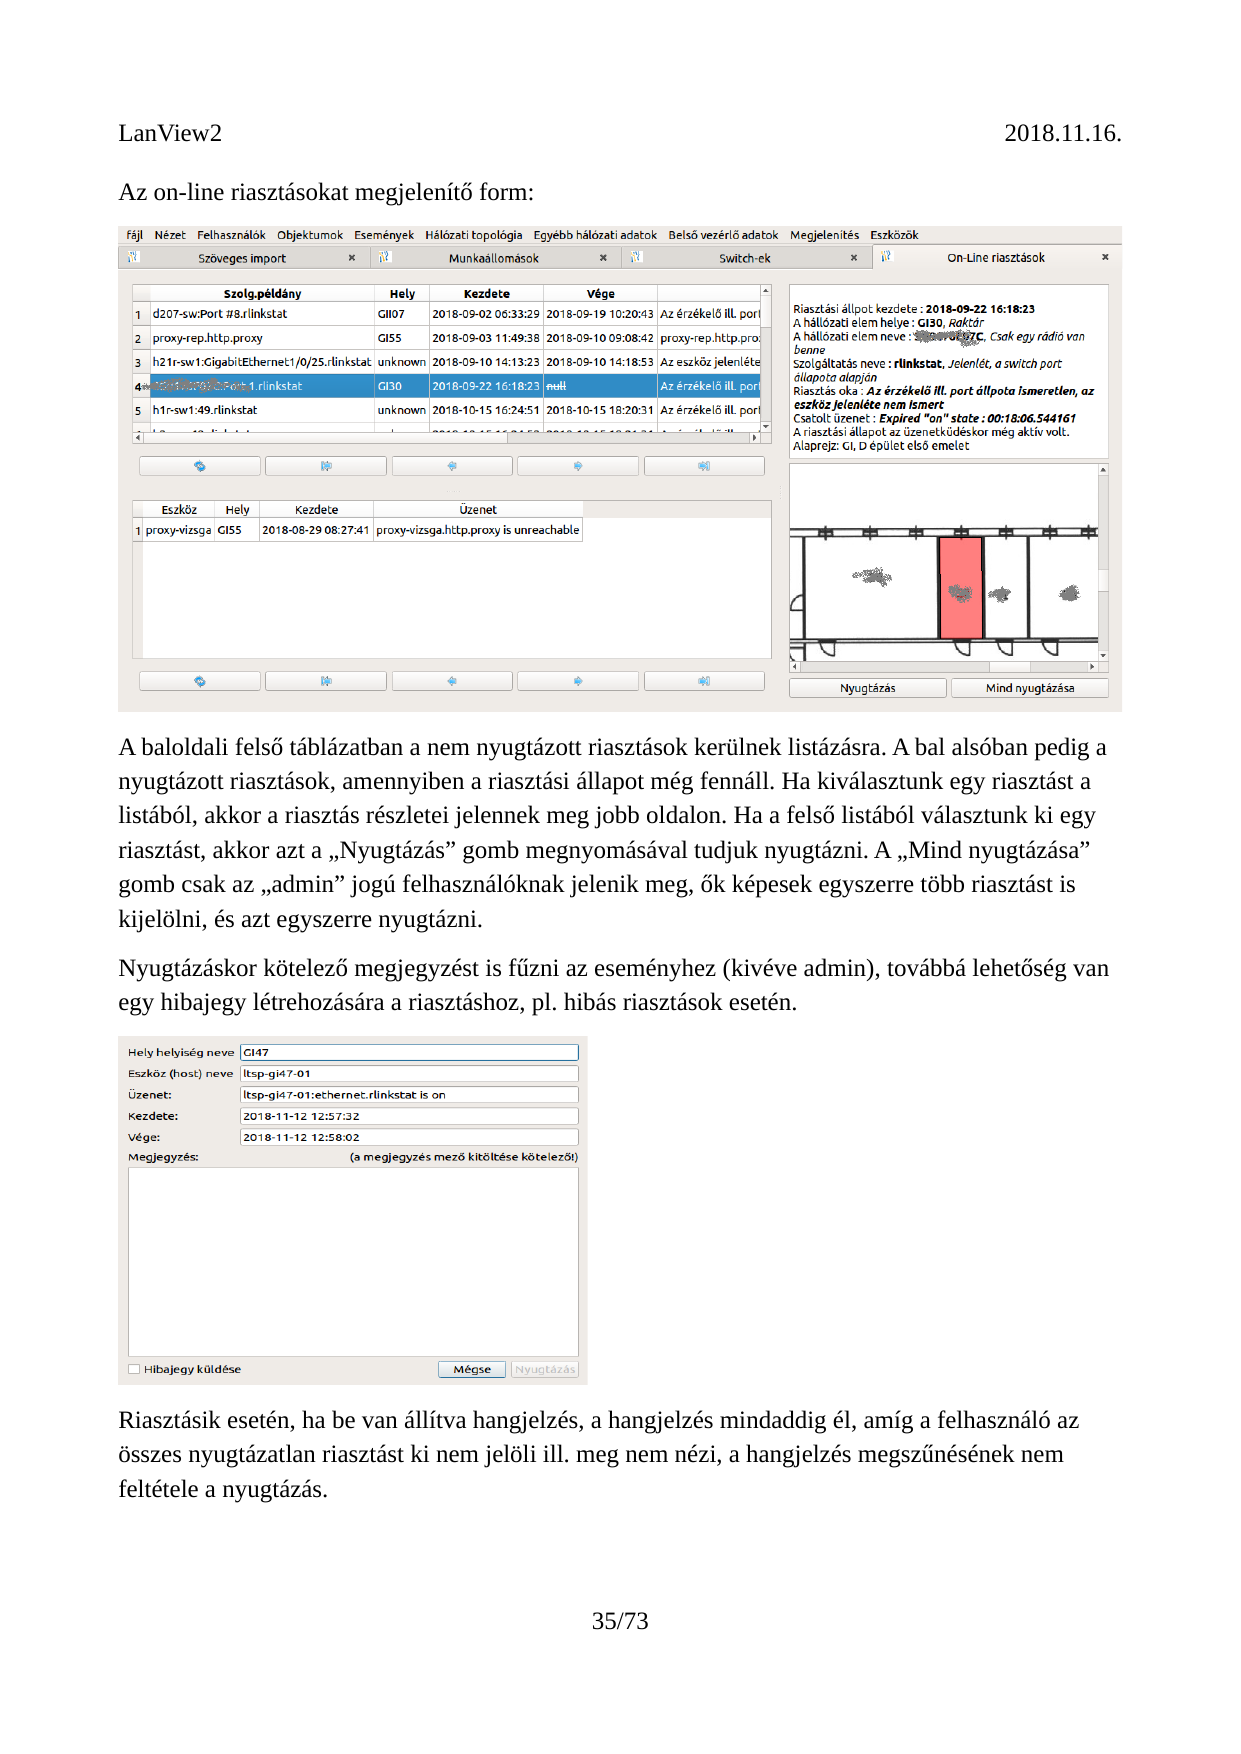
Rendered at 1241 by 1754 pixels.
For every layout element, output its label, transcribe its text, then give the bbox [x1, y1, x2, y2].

picture [118, 1036, 588, 1385]
picture [118, 226, 1123, 712]
text A baloldali felső táblázatban a nem nyugtázott riasztások kerülnek listázásra. A bal alsóban pedig a nyugtázott riasztások, amennyiben a riasztási állapot még fennáll. Ha kiválasztunk egy riasztást a listából, akkor a riasztás részletei jelennek meg jobb oldalon. Ha a felső listából választunk ki egy riasztást, akkor azt a „Nyugtázás” gomb megnyomásával tudjuk nyugtázni. A „Mind nyugtázása” gomb csak az „admin” jogú felhasználóknak jelenik meg, ők képesek egyszerre több riasztást is kijelölni, és azt egyszerre nyugtázni. [118, 732, 1122, 933]
text Riasztásik esetén, ha be van állítva hangjelzés, a hangjelzés mindaddig él, amíg a felhasználó az összes nyugtázatlan riasztást ki nem jelöli ill. meg nem nézi, a hangjelzés megszűnésének nem feltétele a nyugtázás. [118, 1405, 1122, 1503]
text Az on-line riasztásokat megjelenítő form: [118, 177, 1122, 206]
text Nyugtázáskor kötelező megjegyzést is fűzni az eseményhez (kivéve admin), továbbá lehetőség van egy hibajegy létrehozására a riasztáshoz, pl. hibás riasztások esetén. [118, 953, 1122, 1016]
